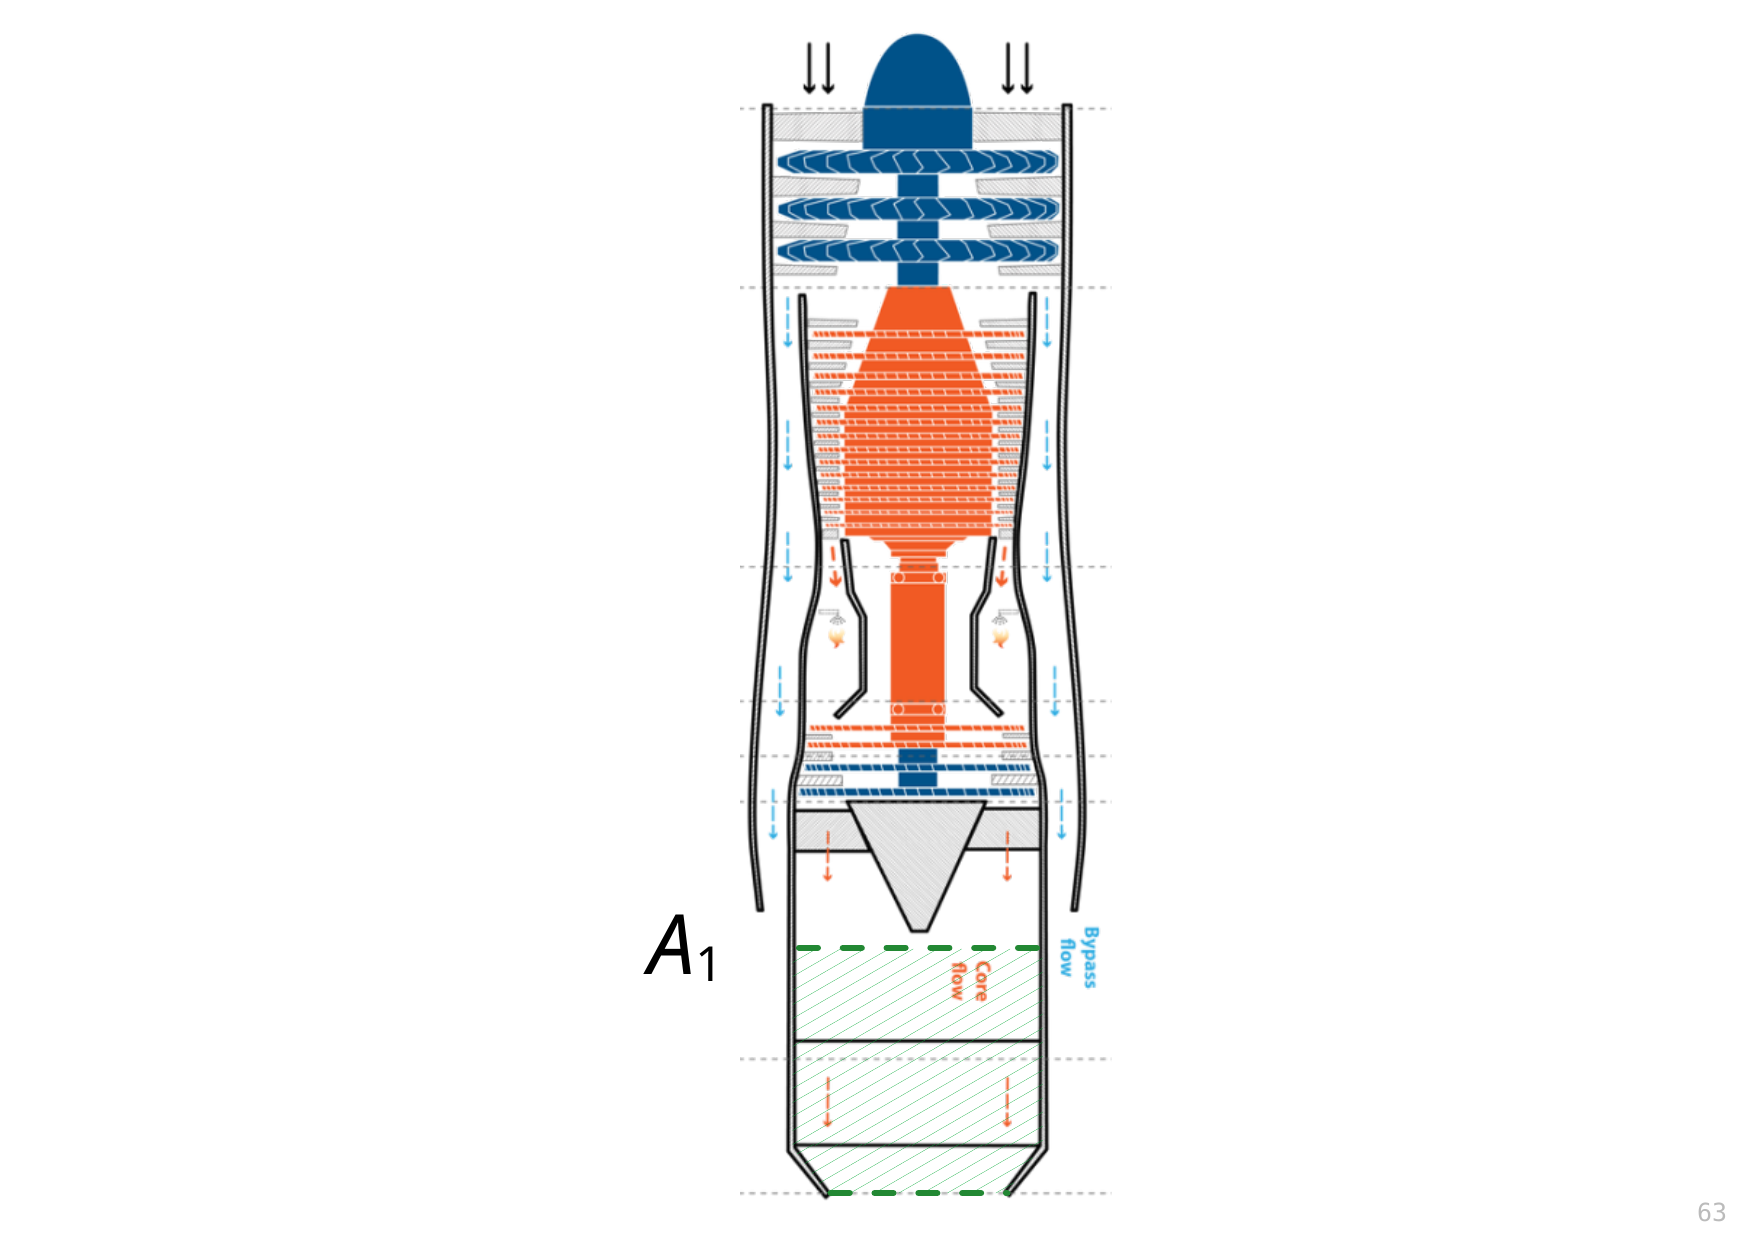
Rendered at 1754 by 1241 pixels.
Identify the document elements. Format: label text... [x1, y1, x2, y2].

text_box [790, 948, 1043, 1194]
picture [740, 24, 1112, 1217]
text_box A1 [633, 878, 748, 977]
